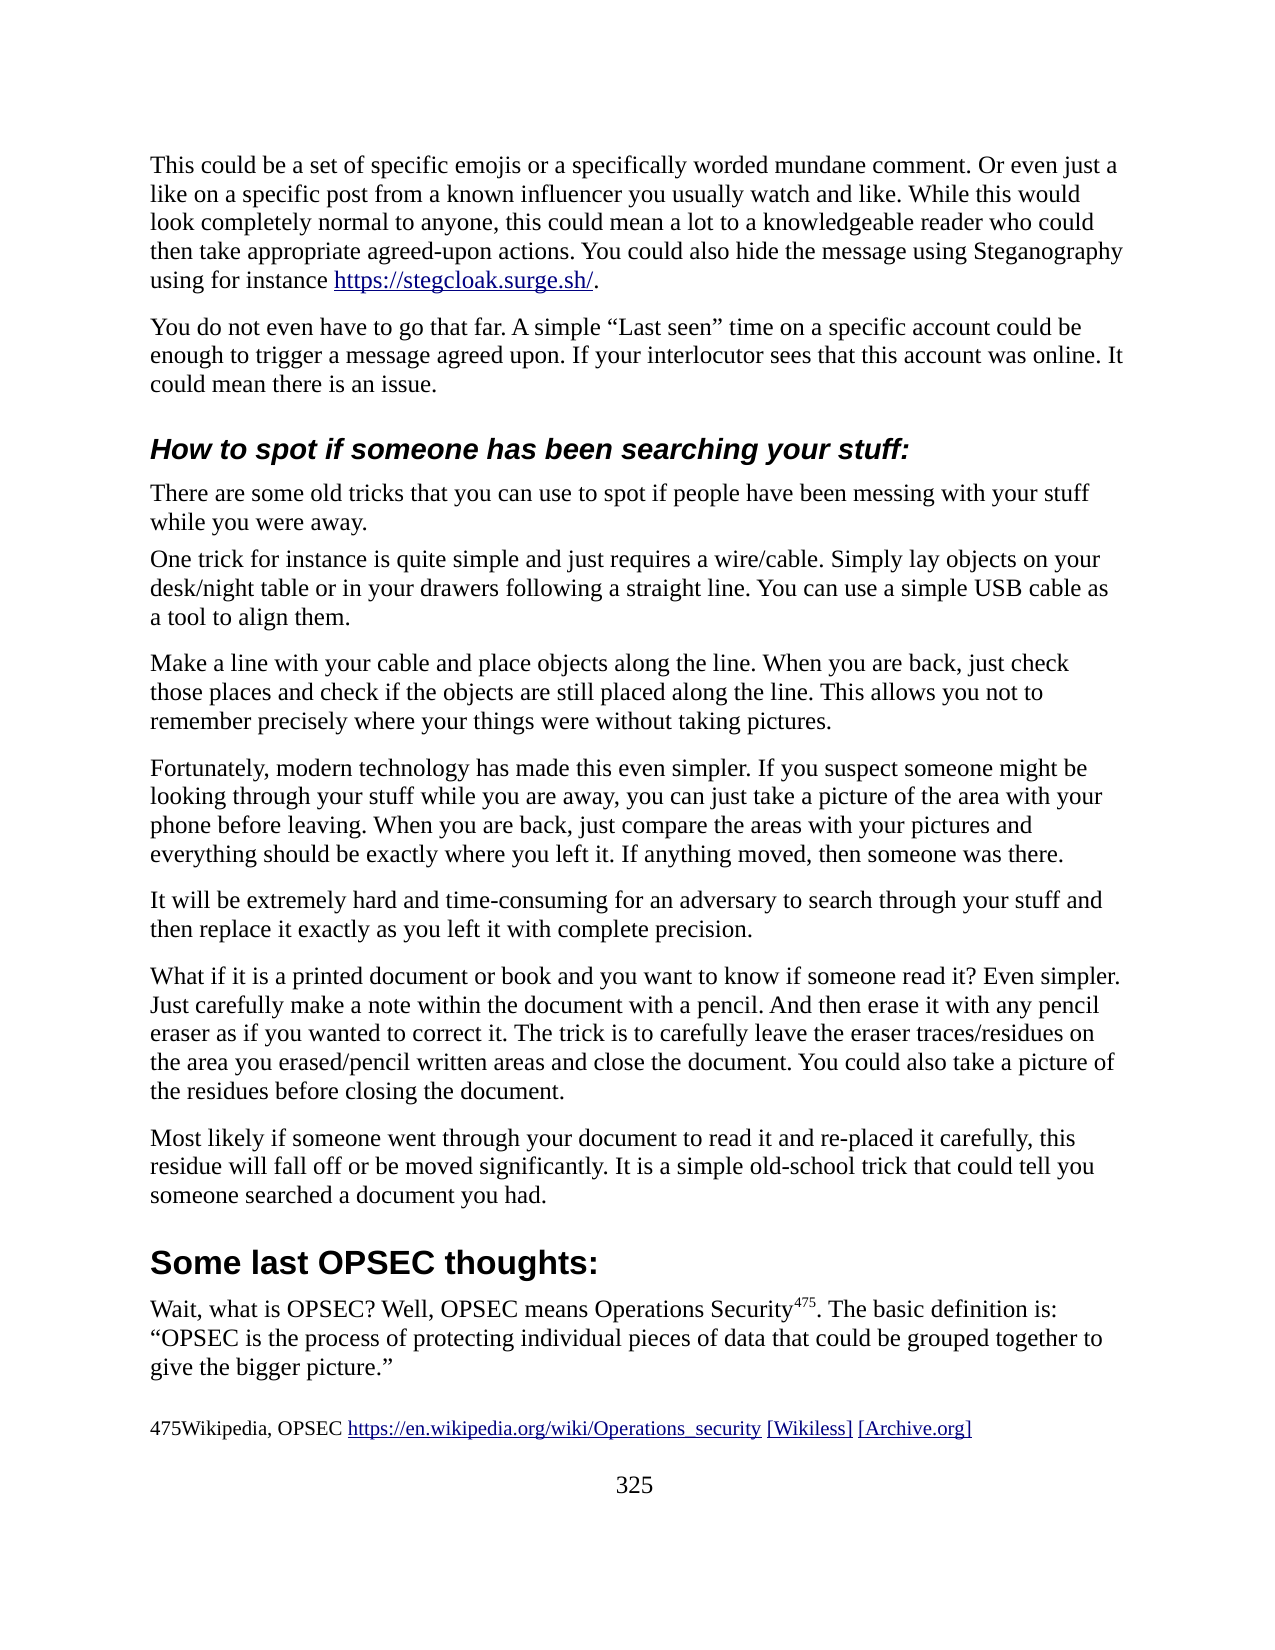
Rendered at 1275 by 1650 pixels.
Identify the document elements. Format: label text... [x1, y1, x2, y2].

text Make a line with your cable and place objects along the line. When you are back, just check those places and check if the objects are still placed along the line. This allows you not to remember precisely where your things were without taking pictures. [150, 648, 1125, 735]
text You do not even have to go that far. A simple “Last seen” time on a specific account could be enough to trigger a message agreed upon. If your interlocutor sees that this account was online. It could mean there is an issue. [150, 312, 1125, 398]
subtitle Some last OPSEC thoughts: [150, 1243, 1125, 1282]
text Most likely if someone went through your document to read it and re-placed it carefully, this residue will fall off or be moved significantly. It is a simple old-school trick that could tell you someone searched a document you had. [150, 1123, 1125, 1209]
text There are some old tricks that you can use to spot if people have been messing with your stuff while you were away. [150, 478, 1125, 535]
text Wait, what is OPSEC? Well, OPSEC means Operations Security. The basic definition is: “OPSEC is the process of protecting individual pieces of data that could be grouped together to give the bigger picture.” [150, 1294, 1125, 1380]
subtitle How to spot if someone has been searching your stuff: [150, 432, 1125, 465]
text It will be extremely hard and time-consuming for an adversary to search through your stuff and then replace it exactly as you left it with complete precision. [150, 886, 1125, 943]
text One trick for instance is quite simple and just requires a wire/cable. Simply lay objects on your desk/night table or in your drawers following a straight line. You can use a simple USB cable as a tool to align them. [150, 544, 1125, 631]
text Fortunately, modern technology has made this even simpler. If you suspect someone might be looking through your stuff while you are away, you can just take a picture of the area with your phone before leaving. When you are back, just compare the areas with your pictures and everything should be exactly where you left it. If anything moved, then someone was there. [150, 753, 1125, 868]
text This could be a set of specific emojis or a specifically worded mundane comment. Or even just a like on a specific post from a known influencer you usually watch and like. While this would look completely normal to anyone, this could mean a lot to a knowledgeable reader who could then take appropriate agreed-upon actions. You could also hide the message using Steganography using for instance https://stegcloak.surge.sh/. [150, 150, 1125, 294]
text Wikipedia, OPSEC https://en.wikipedia.org/wiki/Operations_security [Wikiless] [Archive.org] [150, 1416, 1125, 1440]
text What if it is a printed document or book and you want to know if someone read it? Even simpler. Just carefully make a note within the document with a pencil. And then erase it with any pencil eraser as if you wanted to correct it. The trick is to carefully leave the eraser traces/residues on the area you erased/pencil written areas and close the document. You could also take a picture of the residues before closing the document. [150, 961, 1125, 1105]
